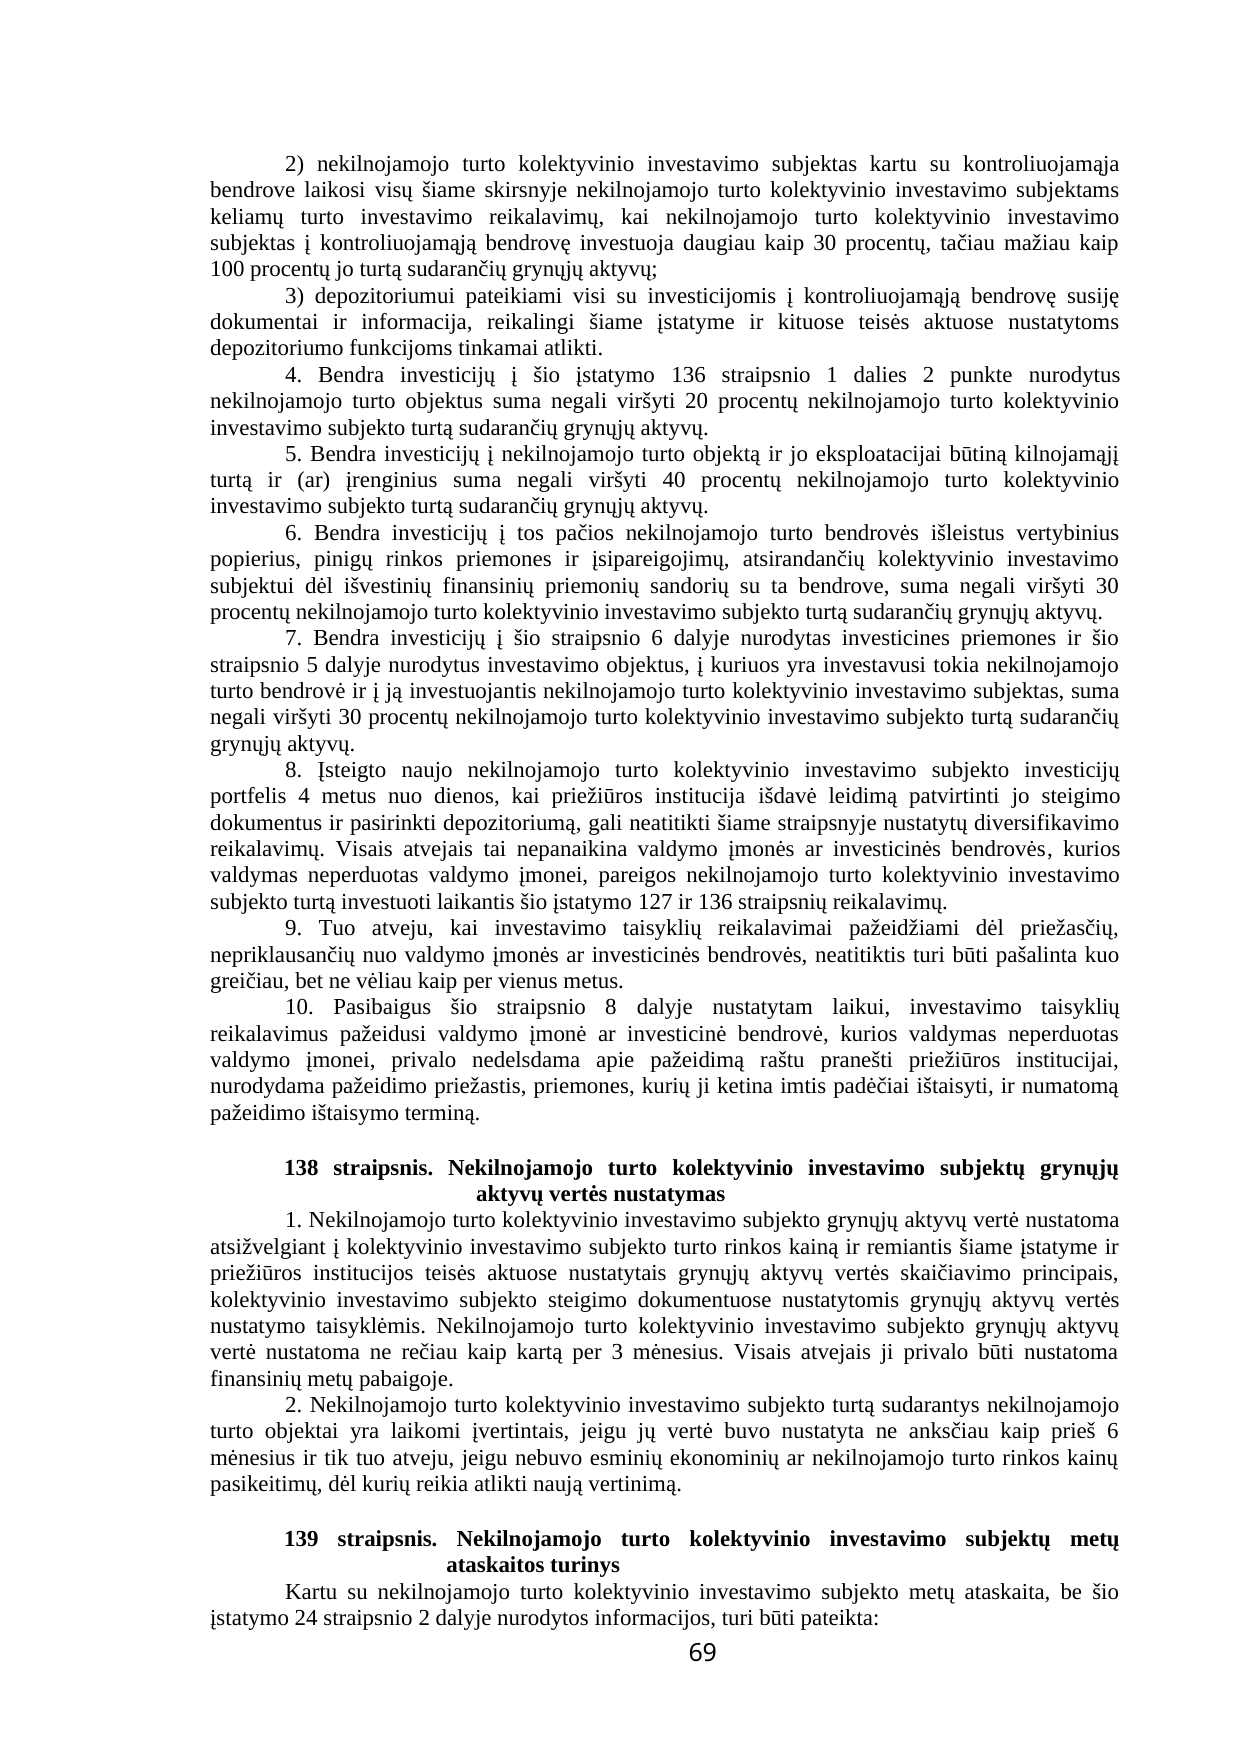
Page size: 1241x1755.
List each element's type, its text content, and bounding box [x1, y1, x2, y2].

text Kartu su nekilnojamojo turto kolektyvinio investavimo subjekto metų ataskaita, be šio įstatymo 24 straipsnio 2 dalyje nurodytos informacijos, turi būti pateikta: [210, 1578, 1120, 1631]
text 5. Bendra investicijų į nekilnojamojo turto objektą ir jo eksploatacijai būtiną kilnojamąjį turtą ir (ar) įrenginius suma negali viršyti 40 procentų nekilnojamojo turto kolektyvinio investavimo subjekto turtą sudarančių grynųjų aktyvų. [210, 440, 1120, 519]
text 9. Tuo atveju, kai investavimo taisyklių reikalavimai pažeidžiami dėl priežasčių, nepriklausančių nuo valdymo įmonės ar investicinės bendrovės, neatitiktis turi būti pašalinta kuo greičiau, bet ne vėliau kaip per vienus metus. [210, 914, 1120, 993]
text 7. Bendra investicijų į šio straipsnio 6 dalyje nurodytas investicines priemones ir šio straipsnio 5 dalyje nurodytus investavimo objektus, į kuriuos yra investavusi tokia nekilnojamojo turto bendrovė ir į ją investuojantis nekilnojamojo turto kolektyvinio investavimo subjektas, suma negali viršyti 30 procentų nekilnojamojo turto kolektyvinio investavimo subjekto turtą sudarančių grynųjų aktyvų. [210, 624, 1120, 756]
text 139 straipsnis. Nekilnojamojo turto kolektyvinio investavimo subjektų metų ataskaitos turinys [284, 1525, 1120, 1578]
text 2) nekilnojamojo turto kolektyvinio investavimo subjektas kartu su kontroliuojamąja bendrove laikosi visų šiame skirsnyje nekilnojamojo turto kolektyvinio investavimo subjektams keliamų turto investavimo reikalavimų, kai nekilnojamojo turto kolektyvinio investavimo subjektas į kontroliuojamąją bendrovę investuoja daugiau kaip 30 procentų, tačiau mažiau kaip 100 procentų jo turtą sudarančių grynųjų aktyvų; [210, 150, 1120, 282]
text 8. Įsteigto naujo nekilnojamojo turto kolektyvinio investavimo subjekto investicijų portfelis 4 metus nuo dienos, kai priežiūros institucija išdavė leidimą patvirtinti jo steigimo dokumentus ir pasirinkti depozitoriumą, gali neatitikti šiame straipsnyje nustatytų diversifikavimo reikalavimų. Visais atvejais tai nepanaikina valdymo įmonės ar investicinės bendrovės, kurios valdymas neperduotas valdymo įmonei, pareigos nekilnojamojo turto kolektyvinio investavimo subjekto turtą investuoti laikantis šio įstatymo 127 ir 136 straipsnių reikalavimų. [210, 756, 1120, 914]
text 6. Bendra investicijų į tos pačios nekilnojamojo turto bendrovės išleistus vertybinius popierius, pinigų rinkos priemones ir įsipareigojimų, atsirandančių kolektyvinio investavimo subjektui dėl išvestinių finansinių priemonių sandorių su ta bendrove, suma negali viršyti 30 procentų nekilnojamojo turto kolektyvinio investavimo subjekto turtą sudarančių grynųjų aktyvų. [210, 519, 1120, 624]
text 2. Nekilnojamojo turto kolektyvinio investavimo subjekto turtą sudarantys nekilnojamojo turto objektai yra laikomi įvertintais, jeigu jų vertė buvo nustatyta ne anksčiau kaip prieš 6 mėnesius ir tik tuo atveju, jeigu nebuvo esminių ekonominių ar nekilnojamojo turto rinkos kainų pasikeitimų, dėl kurių reikia atlikti naują vertinimą. [210, 1391, 1120, 1496]
text 1. Nekilnojamojo turto kolektyvinio investavimo subjekto grynųjų aktyvų vertė nustatoma atsižvelgiant į kolektyvinio investavimo subjekto turto rinkos kainą ir remiantis šiame įstatyme ir priežiūros institucijos teisės aktuose nustatytais grynųjų aktyvų vertės skaičiavimo principais, kolektyvinio investavimo subjekto steigimo dokumentuose nustatytomis grynųjų aktyvų vertės nustatymo taisyklėmis. Nekilnojamojo turto kolektyvinio investavimo subjekto grynųjų aktyvų vertė nustatoma ne rečiau kaip kartą per 3 mėnesius. Visais atvejais ji privalo būti nustatoma finansinių metų pabaigoje. [210, 1207, 1120, 1391]
text 10. Pasibaigus šio straipsnio 8 dalyje nustatytam laikui, investavimo taisyklių reikalavimus pažeidusi valdymo įmonė ar investicinė bendrovė, kurios valdymas neperduotas valdymo įmonei, privalo nedelsdama apie pažeidimą raštu pranešti priežiūros institucijai, nurodydama pažeidimo priežastis, priemones, kurių ji ketina imtis padėčiai ištaisyti, ir numatomą pažeidimo ištaisymo terminą. [210, 993, 1120, 1125]
text 4. Bendra investicijų į šio įstatymo 136 straipsnio 1 dalies 2 punkte nurodytus nekilnojamojo turto objektus suma negali viršyti 20 procentų nekilnojamojo turto kolektyvinio investavimo subjekto turtą sudarančių grynųjų aktyvų. [210, 361, 1120, 440]
text 3) depozitoriumui pateikiami visi su investicijomis į kontroliuojamąją bendrovę susiję dokumentai ir informacija, reikalingi šiame įstatyme ir kituose teisės aktuose nustatytoms depozitoriumo funkcijoms tinkamai atlikti. [210, 282, 1120, 361]
text 138 straipsnis. Nekilnojamojo turto kolektyvinio investavimo subjektų grynųjų aktyvų vertės nustatymas [284, 1154, 1120, 1207]
